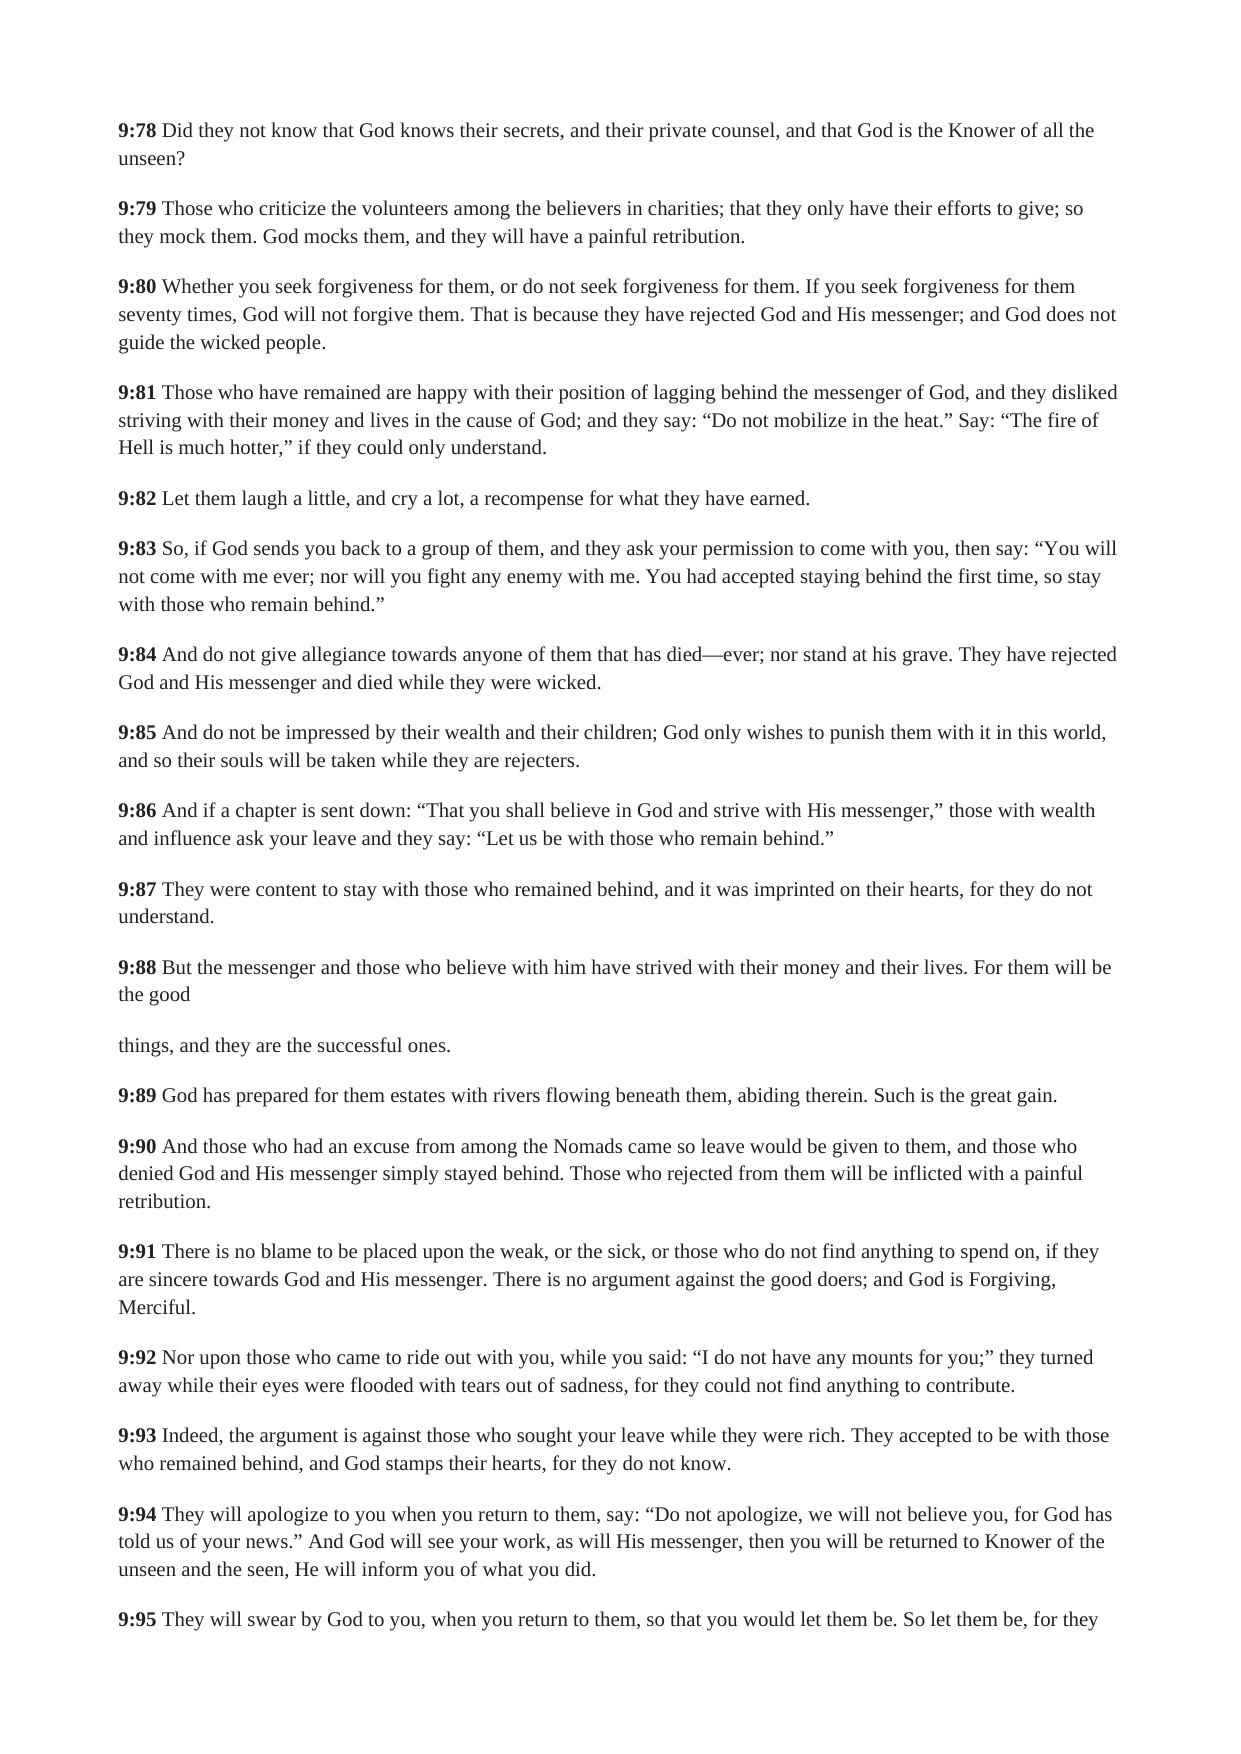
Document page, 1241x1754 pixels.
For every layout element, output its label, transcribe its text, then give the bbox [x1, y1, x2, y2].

text 9:91 There is no blame to be placed upon the weak, or the sick, or those who do not find anything to spend on, if they are sincere towards God and His messenger. There is no argument against the good doers; and God is Forgiving, Merciful. [118, 1239, 1122, 1319]
text 9:78 Did they not know that God knows their secrets, and their private counsel, and that God is the Knower of all the unseen? [118, 118, 1122, 170]
text 9:93 Indeed, the argument is against those who sought your leave while they were rich. They accepted to be with those who remained behind, and God stamps their hearts, for they do not know. [118, 1423, 1122, 1475]
text 9:86 And if a chapter is sent down: “That you shall believe in God and strive with His messenger,” those with wealth and influence ask your leave and they say: “Let us be with those who remain behind.” [118, 798, 1122, 850]
text 9:94 They will apologize to you when you return to them, say: “Do not apologize, we will not believe you, for God has told us of your news.” And God will see your work, as will His messenger, then you will be returned to Knower of the unseen and the seen, He will inform you of what you did. [118, 1501, 1122, 1581]
text things, and they are the successful ones. [118, 1033, 1122, 1057]
text 9:88 But the messenger and those who believe with him have strived with their money and their lives. For them will be the good [118, 954, 1122, 1006]
text 9:83 So, if God sends you back to a group of them, and they ask your permission to come with you, then say: “You will not come with me ever; nor will you fight any enemy with me. You had accepted staying behind the first time, so stay with those who remain behind.” [118, 536, 1122, 616]
text 9:80 Whether you seek forgiveness for them, or do not seek forgiveness for them. If you seek forgiveness for them seventy times, God will not forgive them. That is because they have rejected God and His messenger; and God does not guide the wicked people. [118, 274, 1122, 354]
text 9:87 They were content to stay with those who remained behind, and it was imprinted on their hearts, for they do not understand. [118, 876, 1122, 928]
text 9:90 And those who had an excuse from among the Nomads came so leave would be given to them, and those who denied God and His messenger simply stayed behind. Those who rejected from them will be inflicted with a painful retribution. [118, 1134, 1122, 1213]
text 9:81 Those who have remained are happy with their position of lagging behind the messenger of God, and they disliked striving with their money and lives in the cause of God; and they say: “Do not mobilize in the heat.” Say: “The fire of Hell is much hotter,” if they could only understand. [118, 380, 1122, 459]
text 9:95 They will swear by God to you, when you return to them, so that you would let them be. So let them be, for they [118, 1607, 1122, 1631]
text 9:85 And do not be impressed by their wealth and their children; God only wishes to punish them with it in this world, and so their souls will be taken while they are rejecters. [118, 720, 1122, 772]
text 9:82 Let them laugh a little, and cry a lot, a recompense for what they have earned. [118, 486, 1122, 510]
text 9:79 Those who criticize the volunteers among the believers in chari­ties; that they only have their efforts to give; so they mock them. God mocks them, and they will have a painful retribution. [118, 196, 1122, 248]
text 9:89 God has prepared for them estates with rivers flowing beneath them, abiding therein. Such is the great gain. [118, 1083, 1122, 1107]
text 9:84 And do not give allegiance towards anyone of them that has died—ever; nor stand at his grave. They have rejected God and His messenger and died while they were wicked. [118, 642, 1122, 694]
text 9:92 Nor upon those who came to ride out with you, while you said: “I do not have any mounts for you;” they turned away while their eyes were flooded with tears out of sadness, for they could not find anything to contribute. [118, 1345, 1122, 1397]
